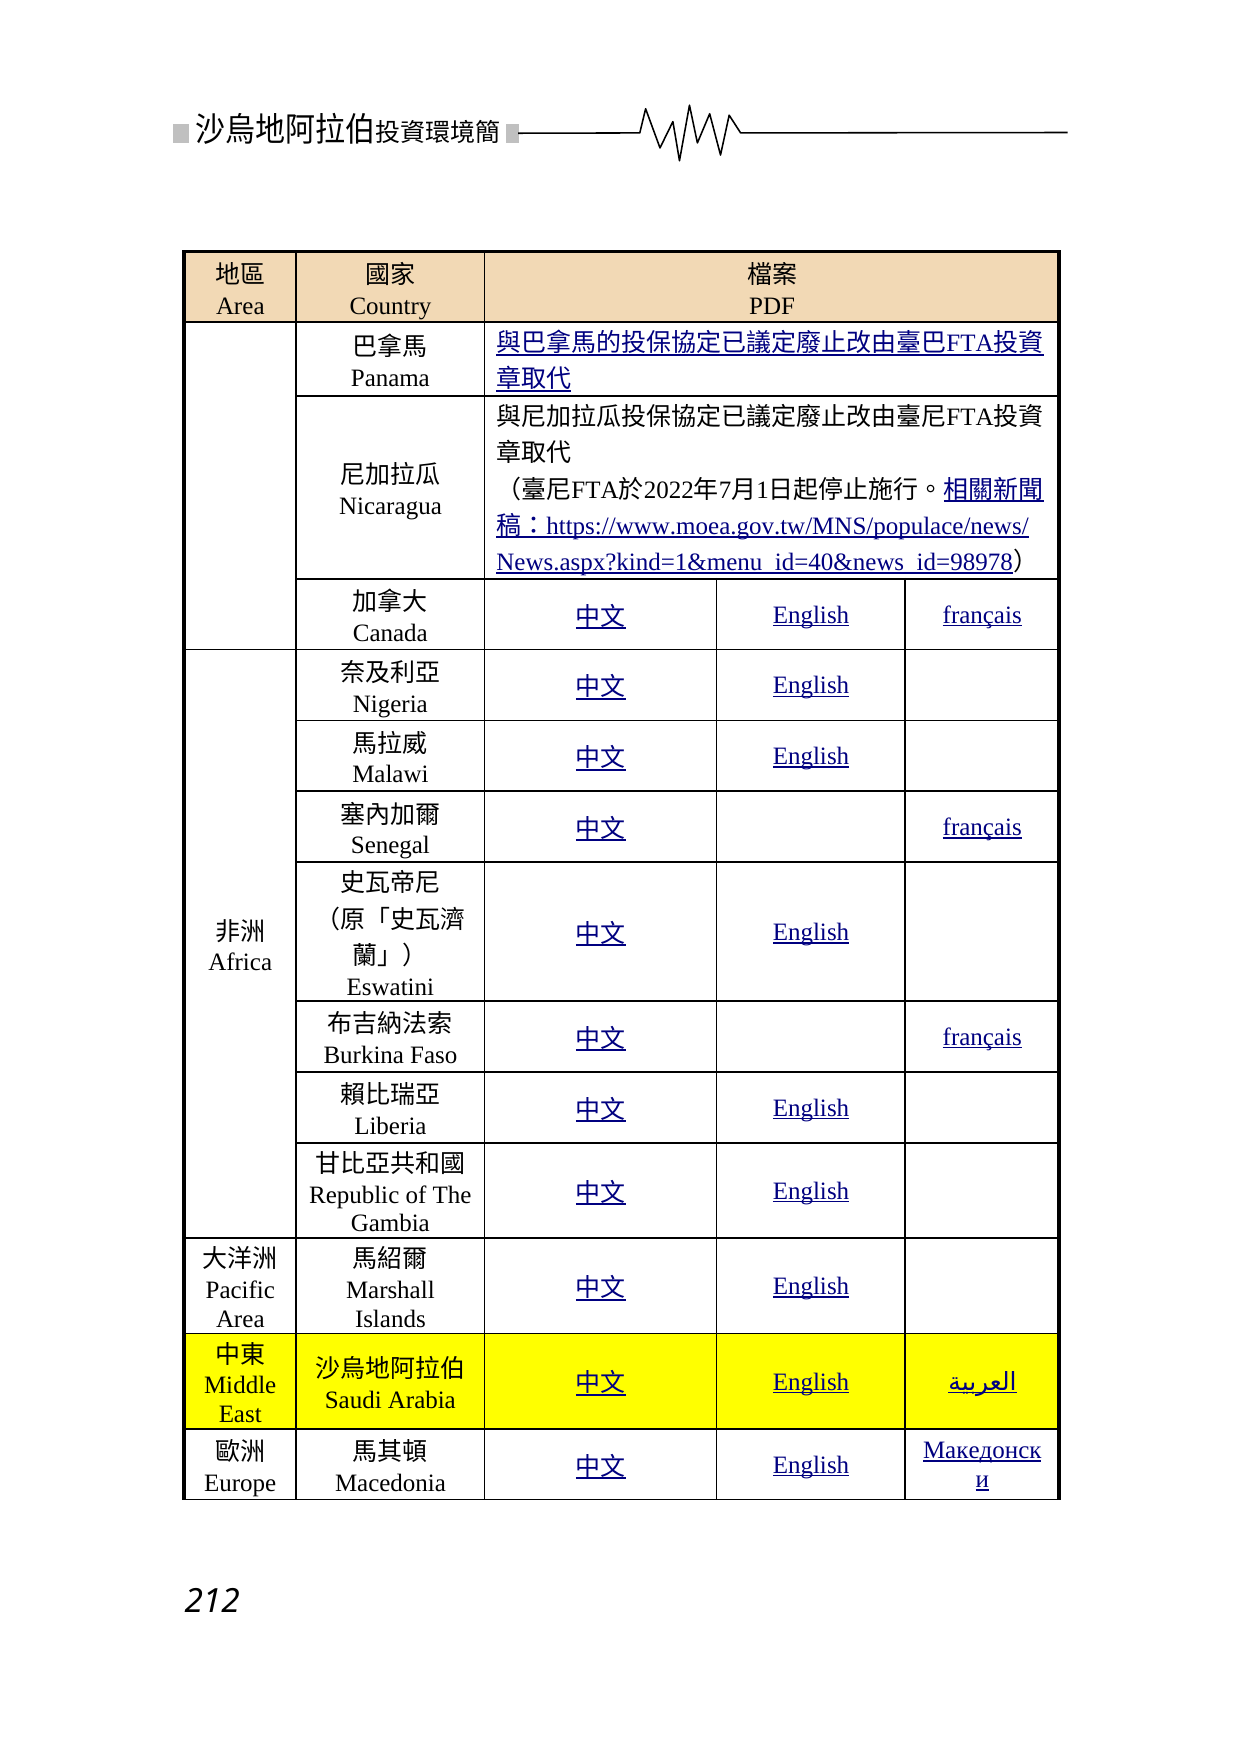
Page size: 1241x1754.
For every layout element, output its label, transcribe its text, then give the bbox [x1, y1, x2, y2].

table_cell [906, 1144, 1057, 1237]
table_cell 賴比瑞亞 Liberia [297, 1073, 484, 1142]
table_header 檔案 PDF [485, 253, 1057, 321]
table_cell العربية [906, 1334, 1057, 1428]
table_cell English [717, 1334, 904, 1428]
table_cell English [717, 721, 904, 790]
table_cell English [717, 650, 904, 719]
table_cell 中文 [485, 580, 716, 649]
table_cell 布吉納法索 Burkina Faso [297, 1002, 484, 1071]
table_cell français [906, 792, 1057, 861]
table_cell 奈及利亞 Nigeria [297, 650, 484, 719]
table_cell English [717, 863, 904, 1000]
table_cell 中文 [485, 792, 716, 861]
table_cell English [717, 1239, 904, 1333]
table_cell 馬紹爾 Marshall Islands [297, 1239, 484, 1333]
table_cell 與尼加拉瓜投保協定已議定廢止改由臺尼FTA投資章取代 （臺尼FTA於2022年7月1日起停止施行。相關新聞稿：https://www.moea.gov.tw/MNS/populace/news/News.aspx?kind=1&menu_id=40&news_id=98978） [485, 397, 1057, 578]
table_cell 歐洲 Europe [186, 1430, 295, 1499]
table_header 地區 Area [186, 253, 295, 321]
table_cell français [906, 1002, 1057, 1071]
table_cell 中文 [485, 1239, 716, 1333]
table_cell 中文 [485, 1334, 716, 1428]
table_cell 中文 [485, 1073, 716, 1142]
table_cell 中文 [485, 1144, 716, 1237]
table_cell [906, 650, 1057, 719]
table_cell Македонски [906, 1430, 1057, 1499]
table_cell [906, 1073, 1057, 1142]
table_cell [717, 792, 904, 861]
table_header 國家 Country [297, 253, 484, 321]
table_cell 大洋洲 Pacific Area [186, 1239, 295, 1333]
table_cell 中文 [485, 650, 716, 719]
table_cell 中文 [485, 863, 716, 1000]
table_cell English [717, 1073, 904, 1142]
table_cell [717, 1002, 904, 1071]
table_cell English [717, 580, 904, 649]
table_cell 尼加拉瓜 Nicaragua [297, 397, 484, 578]
table_cell 加拿大 Canada [297, 580, 484, 649]
table_cell [906, 721, 1057, 790]
table_cell [906, 1239, 1057, 1333]
table_cell 馬其頓 Macedonia [297, 1430, 484, 1499]
table_cell français [906, 580, 1057, 649]
table_cell 非洲 Africa [186, 650, 295, 1237]
table_cell [906, 863, 1057, 1000]
table_cell 甘比亞共和國 Republic of The Gambia [297, 1144, 484, 1237]
table_cell English [717, 1144, 904, 1237]
table_cell 史瓦帝尼 （原「史瓦濟蘭」） Eswatini [297, 863, 484, 1000]
table_cell English [717, 1430, 904, 1499]
table_cell 中文 [485, 1430, 716, 1499]
table_cell 馬拉威 Malawi [297, 721, 484, 790]
table_cell 沙烏地阿拉伯 Saudi Arabia [297, 1334, 484, 1428]
table_cell 與巴拿馬的投保協定已議定廢止改由臺巴FTA投資章取代 [485, 323, 1057, 395]
table_cell 中文 [485, 721, 716, 790]
table_cell 中東 Middle East [186, 1334, 295, 1428]
table_cell 巴拿馬 Panama [297, 323, 484, 395]
table_cell 中文 [485, 1002, 716, 1071]
table_cell 塞內加爾 Senegal [297, 792, 484, 861]
